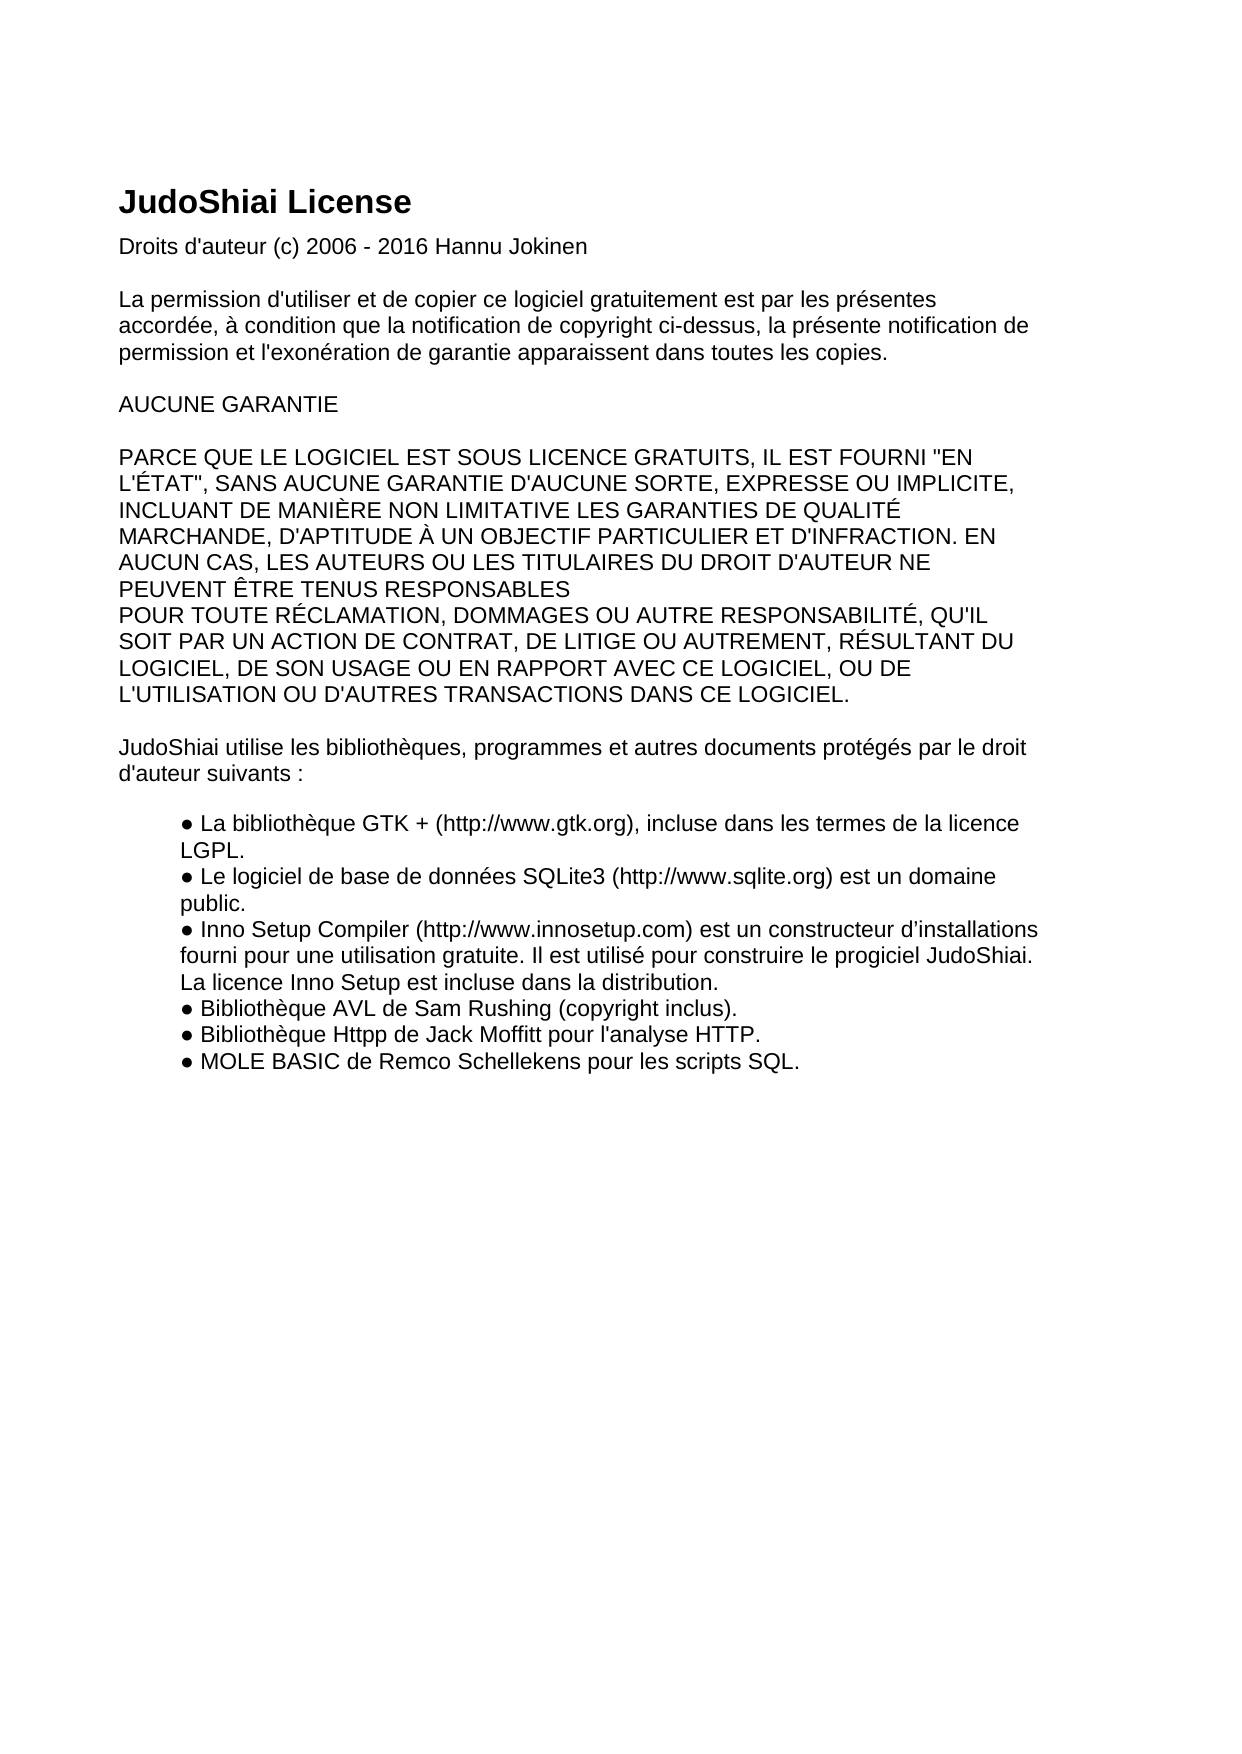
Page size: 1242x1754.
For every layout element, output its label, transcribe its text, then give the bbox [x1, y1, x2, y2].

text ● Le logiciel de base de données SQLite3 (http://www.sqlite.org) est un domaine public. [180, 863, 1042, 916]
text ● Bibliothèque Httpp de Jack Moffitt pour l'analyse HTTP. [118, 1021, 1042, 1048]
text AUCUNE GARANTIE [118, 391, 1042, 417]
text POUR TOUTE RÉCLAMATION, DOMMAGES OU AUTRE RESPONSABILITÉ, QU'IL SOIT PAR UN ACTION DE CONTRAT, DE LITIGE OU AUTREMENT, RÉSULTANT DU LOGICIEL, DE SON USAGE OU EN RAPPORT AVEC CE LOGICIEL, OU DE L'UTILISATION OU D'AUTRES TRANSACTIONS DANS CE LOGICIEL. [118, 602, 1042, 707]
text ● Inno Setup Compiler (http://www.innosetup.com) est un constructeur d’installations fourni pour une utilisation gratuite. Il est utilisé pour construire le progiciel JudoShiai. La licence Inno Setup est incluse dans la distribution. [180, 916, 1042, 995]
text PARCE QUE LE LOGICIEL EST SOUS LICENCE GRATUITS, IL EST FOURNI "EN L'ÉTAT", SANS AUCUNE GARANTIE D'AUCUNE SORTE, EXPRESSE OU IMPLICITE, INCLUANT DE MANIÈRE NON LIMITATIVE LES GARANTIES DE QUALITÉ MARCHANDE, D'APTITUDE À UN OBJECTIF PARTICULIER ET D'INFRACTION. EN AUCUN CAS, LES AUTEURS OU LES TITULAIRES DU DROIT D'AUTEUR NE PEUVENT ÊTRE TENUS RESPONSABLES [118, 444, 1042, 602]
text JudoShiai License [118, 182, 1135, 220]
text JudoShiai utilise les bibliothèques, programmes et autres documents protégés par le droit d'auteur suivants : [118, 734, 1042, 786]
text Droits d'auteur (c) 2006 - 2016 Hannu Jokinen [118, 233, 1042, 259]
text ● MOLE BASIC de Remco Schellekens pour les scripts SQL. [118, 1048, 1042, 1074]
text ● Bibliothèque AVL de Sam Rushing (copyright inclus). [118, 995, 1042, 1021]
text ● La bibliothèque GTK + (http://www.gtk.org), incluse dans les termes de la licence LGPL. [180, 810, 1042, 863]
text La permission d'utiliser et de copier ce logiciel gratuitement est par les présentes accordée, à condition que la notification de copyright ci-dessus, la présente notification de permission et l'exonération de garantie apparaissent dans toutes les copies. [118, 286, 1042, 365]
